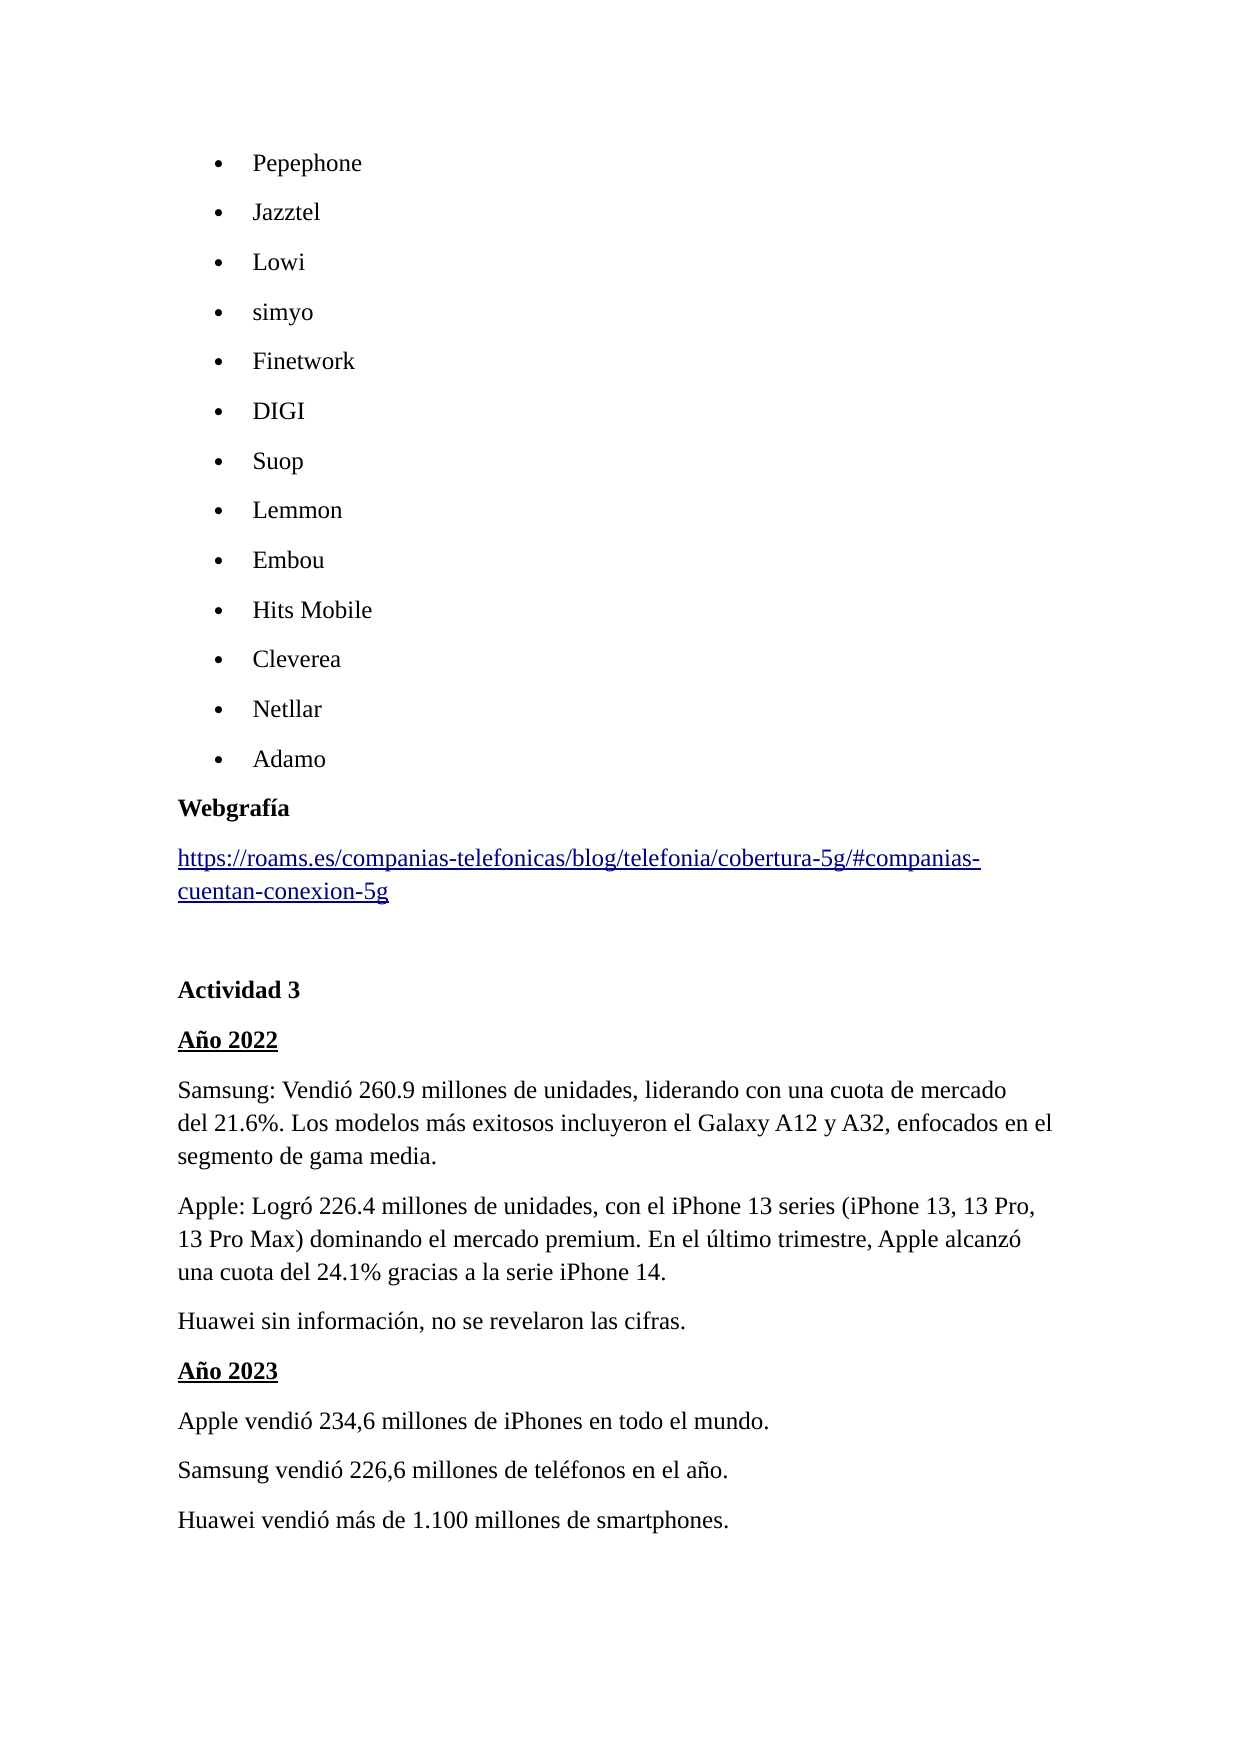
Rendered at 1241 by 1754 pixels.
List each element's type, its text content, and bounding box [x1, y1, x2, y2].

list Adamo [215, 744, 1063, 773]
text Apple vendió 234,6 millones de iPhones en todo el mundo. [177, 1406, 1063, 1434]
list Finetwork [215, 346, 1063, 375]
text Huawei vendió más de 1.100 millones de smartphones. [177, 1505, 1063, 1534]
list Suop [215, 446, 1063, 474]
text Año 2023 [177, 1356, 1063, 1385]
list DIGI [215, 396, 1063, 425]
text Webgrafía [177, 793, 1063, 822]
text Actividad 3 [177, 976, 1063, 1004]
list Embou [215, 545, 1063, 574]
text Apple: Logró 226.4 millones de unidades, con el iPhone 13 series (iPhone 13, 13 Pro, 13 Pro Max) dominando el mercado premium. En el último trimestre, Apple alcanzó una cuota del 24.1% gracias a la serie iPhone 14. [177, 1191, 1063, 1286]
list Pepephone [215, 148, 1063, 176]
text Samsung: Vendió 260.9 millones de unidades, liderando con una cuota de mercado del 21.6%. Los modelos más exitosos incluyeron el Galaxy A12 y A32, enfocados en el segmento de gama media. [177, 1075, 1063, 1170]
list Jazztel [215, 197, 1063, 226]
list Lemmon [215, 495, 1063, 524]
text https://roams.es/companias-telefonicas/blog/telefonia/cobertura-5g/#companias-cuentan-conexion-5g [177, 843, 1063, 905]
list Cleverea [215, 644, 1063, 673]
list simyo [215, 297, 1063, 325]
list Lowi [215, 247, 1063, 276]
list Netllar [215, 694, 1063, 723]
text Samsung vendió 226,6 millones de teléfonos en el año. [177, 1456, 1063, 1484]
text Huawei sin información, no se revelaron las cifras. [177, 1306, 1063, 1335]
text Año 2022 [177, 1025, 1063, 1054]
list Hits Mobile [215, 595, 1063, 623]
